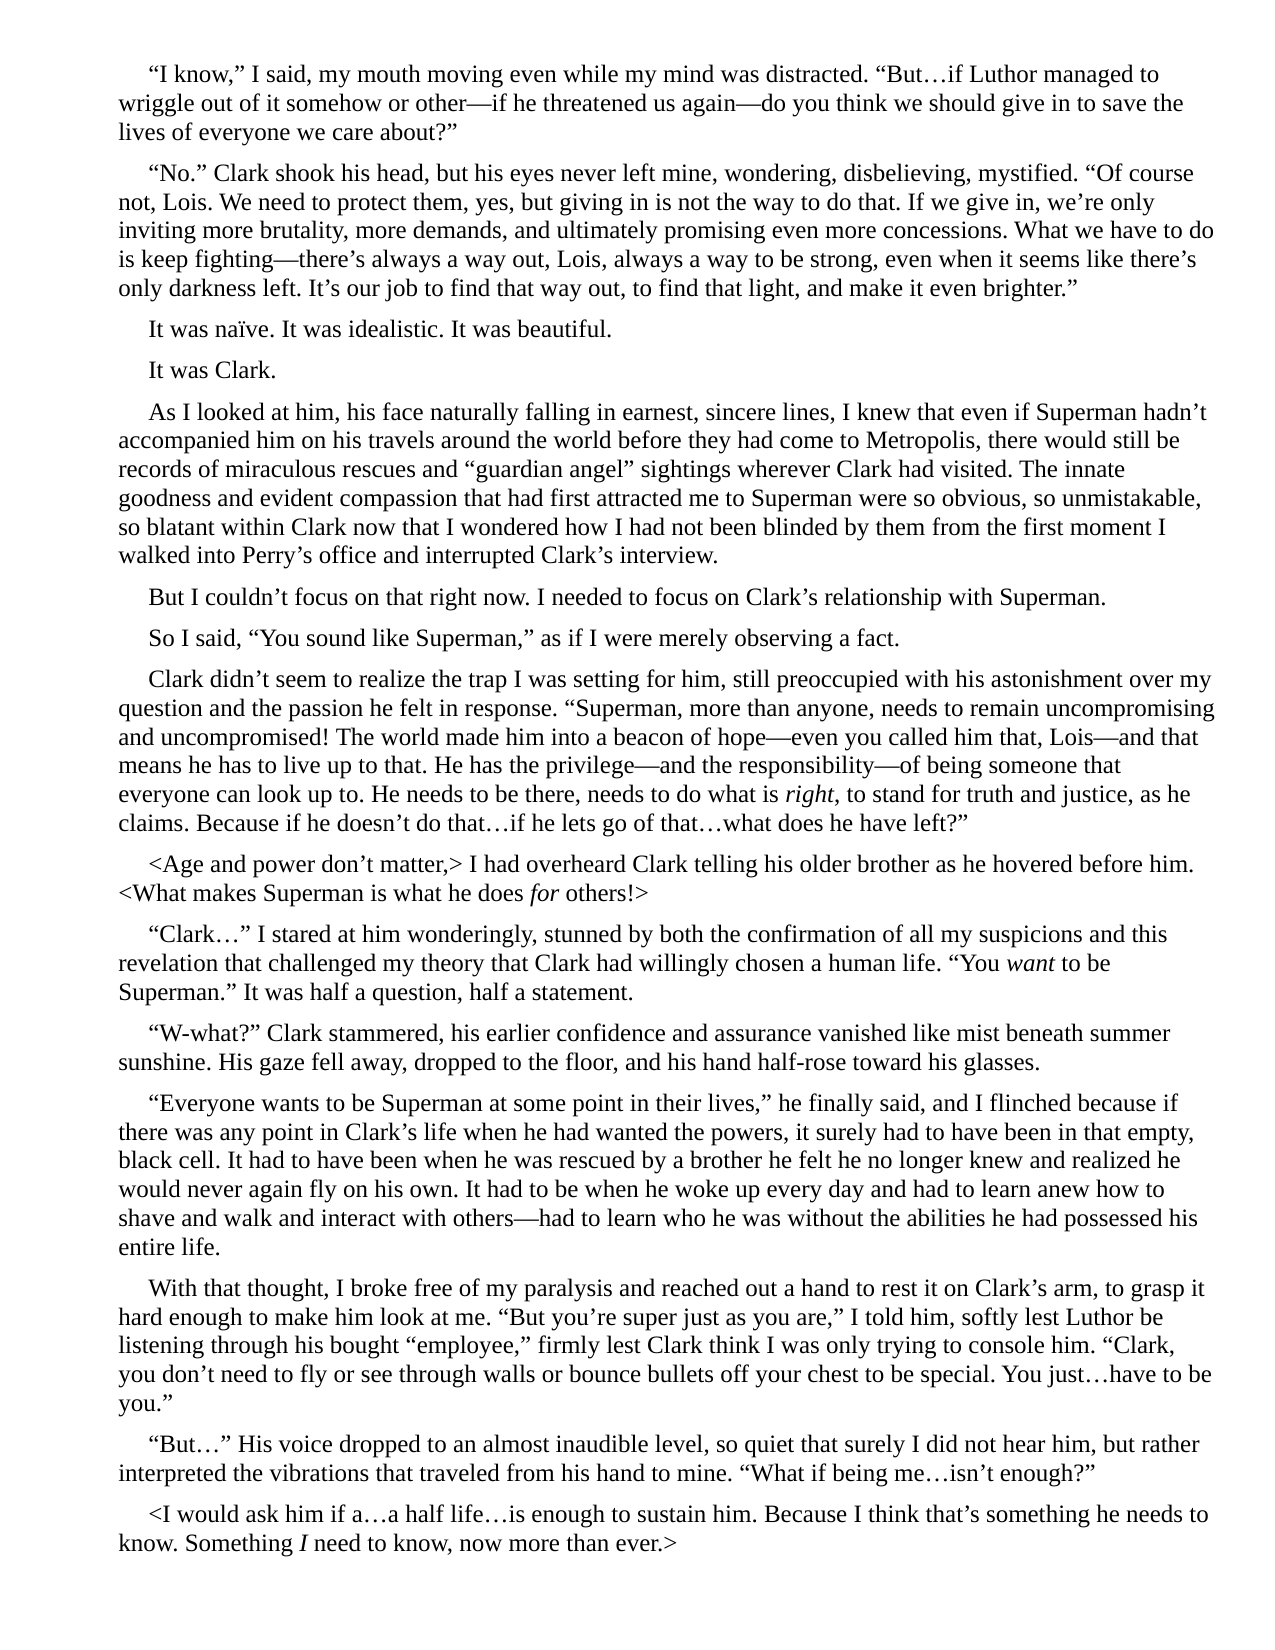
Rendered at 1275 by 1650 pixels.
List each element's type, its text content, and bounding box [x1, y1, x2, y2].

text “W-what?” Clark stammered, his earlier confidence and assurance vanished like mist beneath summer sunshine. His gaze fell away, dropped to the floor, and his hand half-rose toward his glasses. [118, 1018, 1216, 1075]
text “I know,” I said, my mouth moving even while my mind was distracted. “But…if Luthor managed to wriggle out of it somehow or other—if he threatened us again—do you think we should give in to save the lives of everyone we care about?” [118, 59, 1216, 145]
text But I couldn’t focus on that right now. I needed to focus on Clark’s relationship with Superman. [118, 582, 1216, 610]
text As I looked at him, his face naturally falling in earnest, sincere lines, I knew that even if Superman hadn’t accompanied him on his travels around the world before they had come to Metropolis, there would still be records of miraculous rescues and “guardian angel” sightings wherever Clark had visited. The innate goodness and evident compassion that had first attracted me to Superman were so obvious, so unmistakable, so blatant within Clark now that I wondered how I had not been blinded by them from the first moment I walked into Perry’s office and interrupted Clark’s interview. [118, 397, 1216, 569]
text “But…” His voice dropped to an almost inaudible level, so quiet that surely I did not hear him, but rather interpreted the vibrations that traveled from his hand to mine. “What if being me…isn’t enough?” [118, 1429, 1216, 1487]
text <Age and power don’t matter,> I had overheard Clark telling his older brother as he hovered before him. <What makes Superman is what he does for others!> [118, 849, 1216, 907]
text Clark didn’t seem to realize the trap I was setting for him, still preoccupied with his astonishment over my question and the passion he felt in response. “Superman, more than anyone, needs to remain uncompromising and uncompromised! The world made him into a beacon of hope—even you called him that, Lois—and that means he has to live up to that. He has the privilege—and the responsibility—of being someone that everyone can look up to. He needs to be there, needs to do what is right, to stand for truth and justice, as he claims. Because if he doesn’t do that…if he lets go of that…what does he have left?” [118, 664, 1216, 837]
text “Everyone wants to be Superman at some point in their lives,” he finally said, and I flinched because if there was any point in Clark’s life when he had wanted the powers, it surely had to have been in that empty, black cell. It had to have been when he was rescued by a brother he felt he no longer knew and realized he would never again fly on his own. It had to be when he woke up every day and had to learn anew how to shave and walk and interact with others—had to learn who he was without the abilities he had possessed his entire life. [118, 1088, 1216, 1260]
text So I said, “You sound like Superman,” as if I were merely observing a fact. [118, 623, 1216, 652]
text It was Clark. [118, 355, 1216, 384]
text It was naïve. It was idealistic. It was beautiful. [118, 314, 1216, 343]
text “No.” Clark shook his head, but his eyes never left mine, wondering, disbelieving, mystified. “Of course not, Lois. We need to protect them, yes, but giving in is not the way to do that. If we give in, we’re only inviting more brutality, more demands, and ultimately promising even more concessions. What we have to do is keep fighting—there’s always a way out, Lois, always a way to be strong, even when it seems like there’s only darkness left. It’s our job to find that way out, to find that light, and make it even brighter.” [118, 158, 1216, 302]
text “Clark…” I stared at him wonderingly, stunned by both the confirmation of all my suspicions and this revelation that challenged my theory that Clark had willingly chosen a human life. “You want to be Superman.” It was half a question, half a statement. [118, 919, 1216, 1005]
text <I would ask him if a…a half life…is enough to sustain him. Because I think that’s something he needs to know. Something I need to know, now more than ever.> [118, 1499, 1216, 1557]
text With that thought, I broke free of my paralysis and reached out a hand to rest it on Clark’s arm, to grasp it hard enough to make him look at me. “But you’re super just as you are,” I told him, softly lest Luthor be listening through his bought “employee,” firmly lest Clark think I was only trying to console him. “Clark, you don’t need to fly or see through walls or bounce bullets off your chest to be special. You just…have to be you.” [118, 1273, 1216, 1417]
